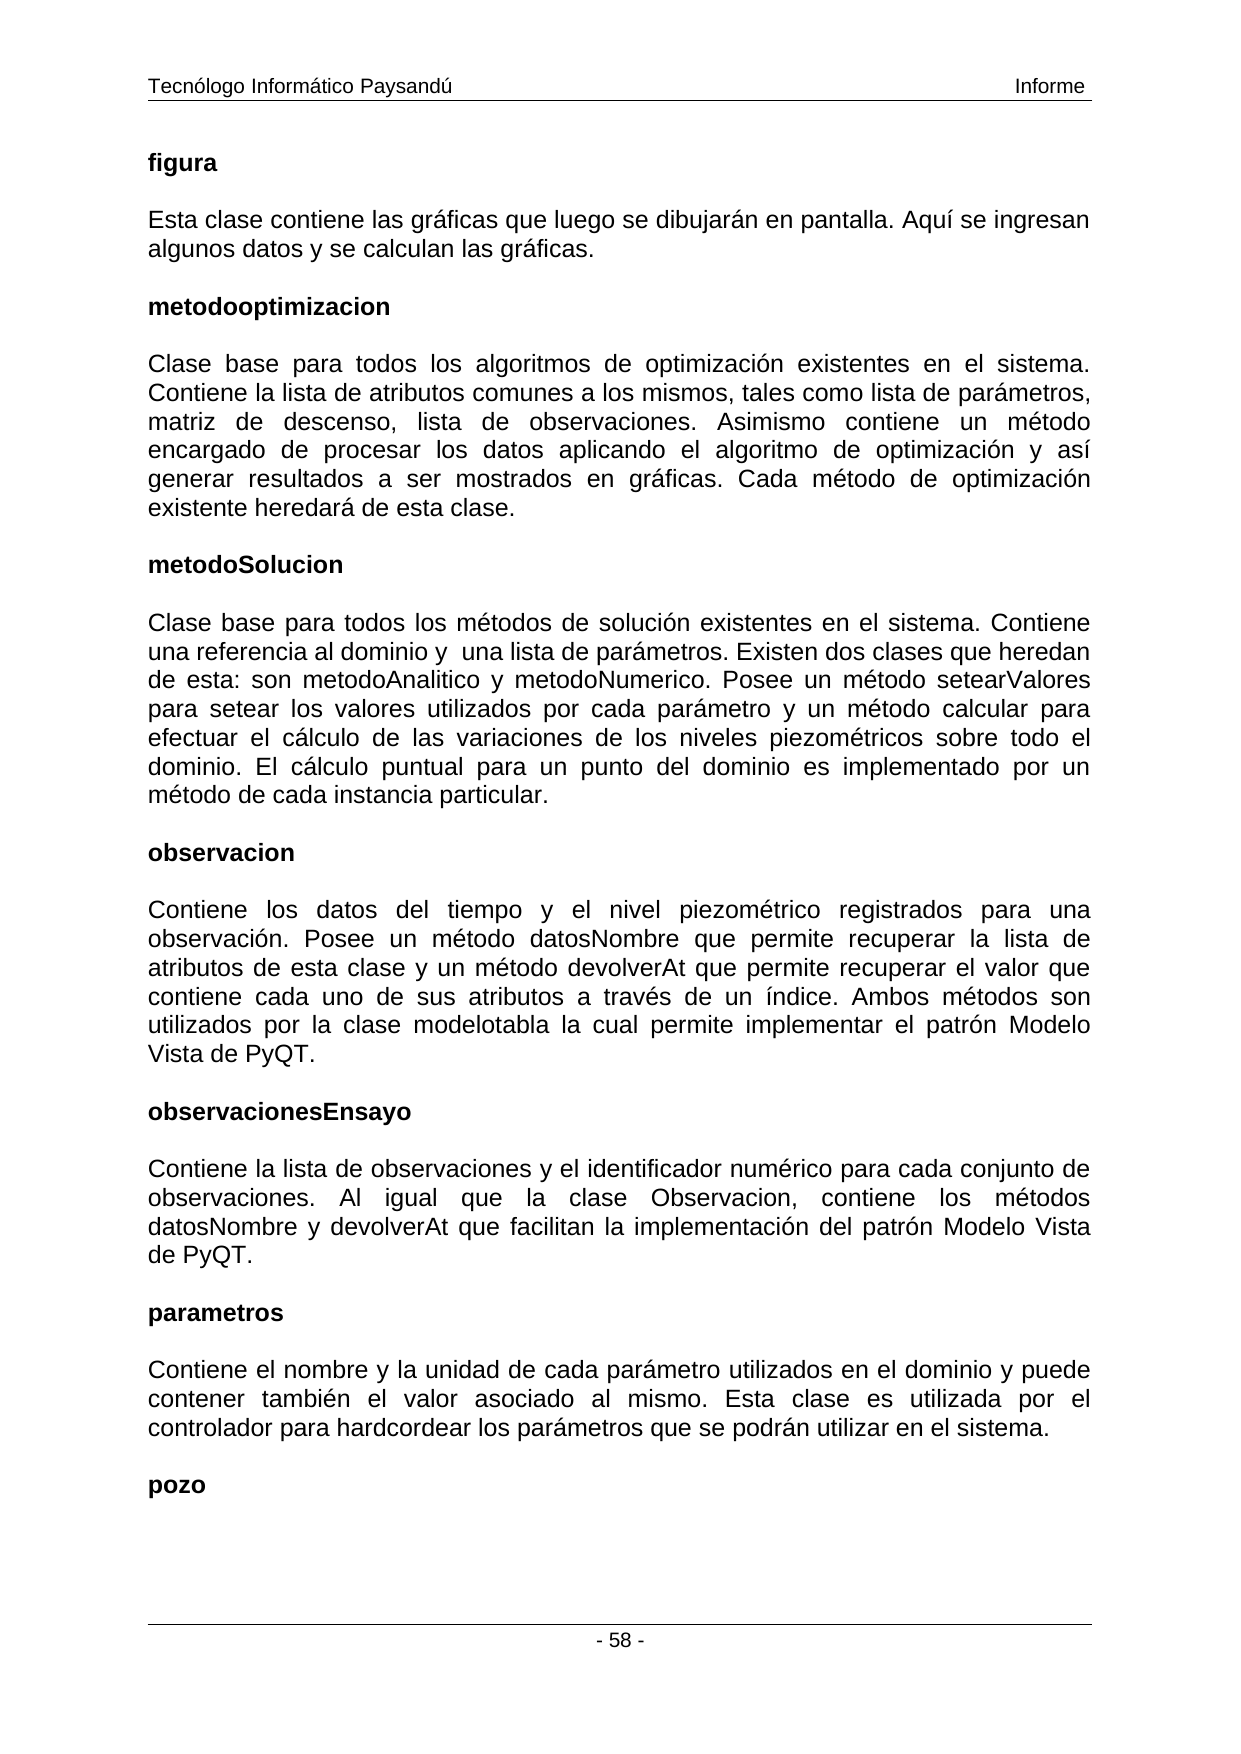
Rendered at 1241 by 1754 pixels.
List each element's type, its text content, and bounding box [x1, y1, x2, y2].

text metodooptimizacion [148, 291, 1092, 320]
text metodoSolucion [148, 550, 1092, 579]
text Clase base para todos los métodos de solución existentes en el sistema. Contiene una referencia al dominio y una lista de parámetros. Existen dos clases que heredan de esta: son metodoAnalitico y metodoNumerico. Posee un método setearValores para setear los valores utilizados por cada parámetro y un método calcular para efectuar el cálculo de las variaciones de los niveles piezométricos sobre todo el dominio. El cálculo puntual para un punto del dominio es implementado por un método de cada instancia particular. [148, 608, 1092, 809]
text Esta clase contiene las gráficas que luego se dibujarán en pantalla. Aquí se ingresan algunos datos y se calculan las gráficas. [148, 205, 1092, 263]
text observacionesEnsayo [148, 1096, 1092, 1125]
text pozo [148, 1470, 1092, 1499]
text observacion [148, 838, 1092, 866]
text Clase base para todos los algoritmos de optimización existentes en el sistema. Contiene la lista de atributos comunes a los mismos, tales como lista de parámetros, matriz de descenso, lista de observaciones. Asimismo contiene un método encargado de procesar los datos aplicando el algoritmo de optimización y así generar resultados a ser mostrados en gráficas. Cada método de optimización existente heredará de esta clase. [148, 349, 1092, 521]
text parametros [148, 1298, 1092, 1326]
text figura [148, 148, 1092, 176]
text Contiene los datos del tiempo y el nivel piezométrico registrados para una observación. Posee un método datosNombre que permite recuperar la lista de atributos de esta clase y un método devolverAt que permite recuperar el valor que contiene cada uno de sus atributos a través de un índice. Ambos métodos son utilizados por la clase modelotabla la cual permite implementar el patrón Modelo Vista de PyQT. [148, 895, 1092, 1068]
text Contiene el nombre y la unidad de cada parámetro utilizados en el dominio y puede contener también el valor asociado al mismo. Esta clase es utilizada por el controlador para hardcordear los parámetros que se podrán utilizar en el sistema. [148, 1355, 1092, 1441]
text Contiene la lista de observaciones y el identificador numérico para cada conjunto de observaciones. Al igual que la clase Observacion, contiene los métodos datosNombre y devolverAt que facilitan la implementación del patrón Modelo Vista de PyQT. [148, 1154, 1092, 1269]
